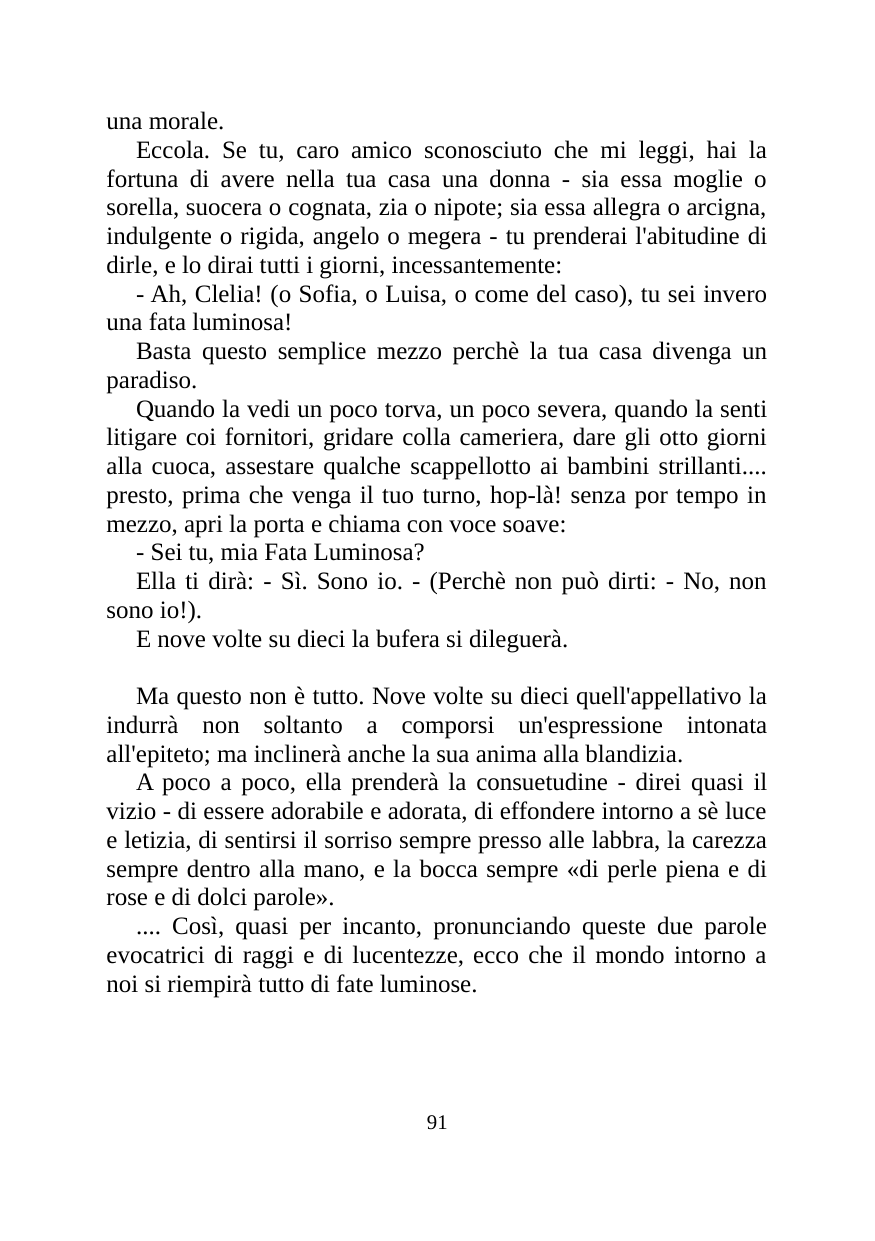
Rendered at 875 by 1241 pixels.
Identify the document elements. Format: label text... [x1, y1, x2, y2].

text Quando la vedi un poco torva, un poco severa, quando la senti litigare coi fornitori, gridare colla cameriera, dare gli otto giorni alla cuoca, assestare qualche scappellotto ai bambini strillanti.... presto, prima che venga il tuo turno, hop-là! senza por tempo in mezzo, apri la porta e chiama con voce soave: [106, 394, 768, 537]
text Ma questo non è tutto. Nove volte su dieci quell'appellativo la indurrà non soltanto a comporsi un'espressione intonata all'epiteto; ma inclinerà anche la sua anima alla blandizia. [106, 681, 768, 767]
text una morale. [106, 106, 768, 135]
text - Sei tu, mia Fata Luminosa? [106, 537, 768, 566]
text A poco a poco, ella prenderà la consuetudine - direi quasi il vizio - di essere adorabile e adorata, di effondere intorno a sè luce e letizia, di sentirsi il sorriso sempre presso alle labbra, la carezza sempre dentro alla mano, e la bocca sempre «di perle piena e di rose e di dolci parole». [106, 767, 768, 911]
text Basta questo semplice mezzo perchè la tua casa divenga un paradiso. [106, 336, 768, 394]
text E nove volte su dieci la bufera si dileguerà. [106, 624, 768, 652]
text Eccola. Se tu, caro amico sconosciuto che mi leggi, hai la fortuna di avere nella tua casa una donna - sia essa moglie o sorella, suocera o cognata, zia o nipote; sia essa allegra o arcigna, indulgente o rigida, angelo o megera - tu prenderai l'abitudine di dirle, e lo dirai tutti i giorni, incessantemente: [106, 135, 768, 279]
text - Ah, Clelia! (o Sofia, o Luisa, o come del caso), tu sei invero una fata luminosa! [106, 279, 768, 336]
text .... Così, quasi per incanto, pronunciando queste due parole evocatrici di raggi e di lucentezze, ecco che il mondo intorno a noi si riempirà tutto di fate luminose. [106, 911, 768, 997]
text Ella ti dirà: - Sì. Sono io. - (Perchè non può dirti: - No, non sono io!). [106, 566, 768, 624]
